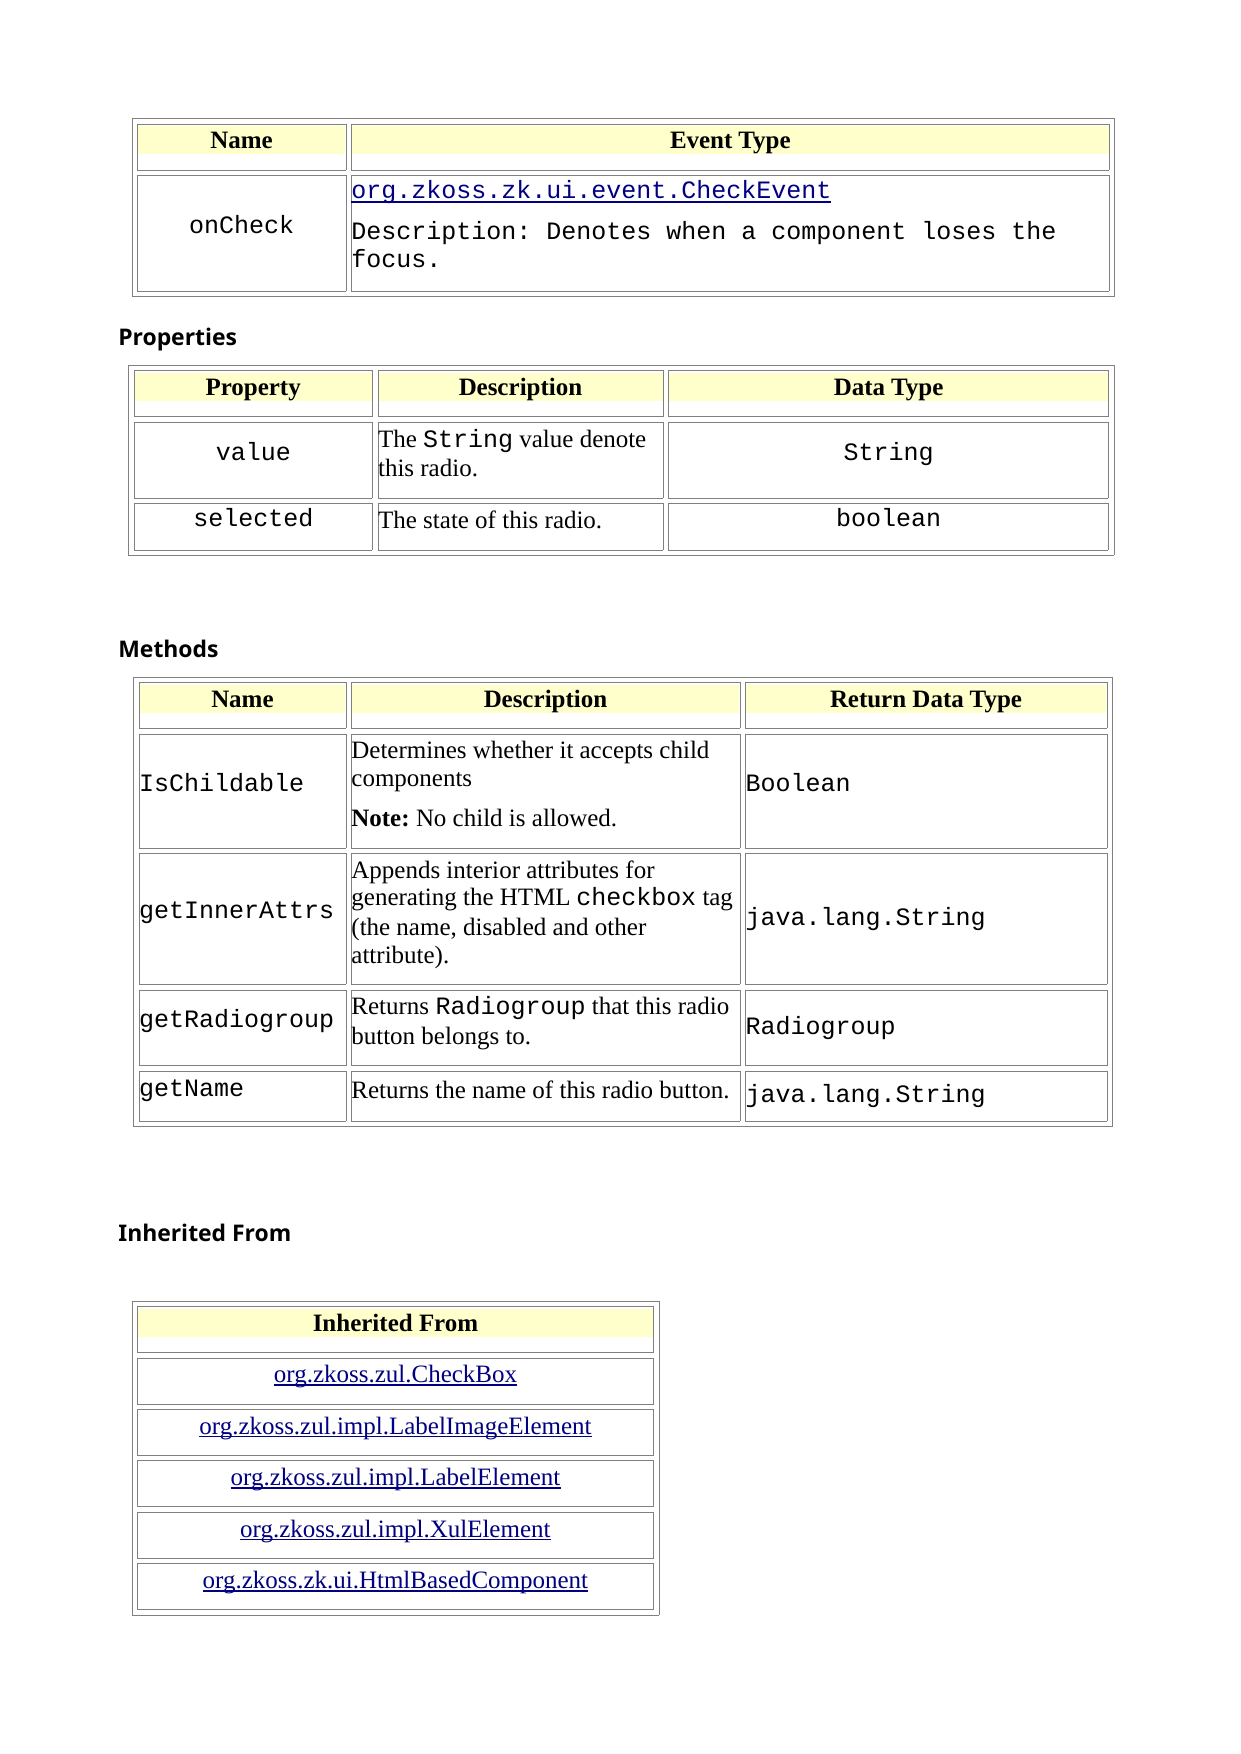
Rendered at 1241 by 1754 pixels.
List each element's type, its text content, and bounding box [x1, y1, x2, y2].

table_cell value [131, 416, 375, 498]
table_cell org.zkoss.zul.impl.LabelImageElement [134, 1404, 656, 1455]
table_cell org.zkoss.zul.CheckBox [134, 1352, 656, 1403]
table_cell Returns the name of this radio button. [348, 1065, 742, 1121]
table_cell getInnerAttrs [136, 848, 348, 984]
table_header Description [348, 678, 742, 728]
table_cell Returns Radiogroup that this radio button belongs to. [348, 984, 742, 1065]
table_cell The String value denote this radio. [375, 416, 666, 498]
table_header Event Type [348, 119, 1112, 169]
table_header Name [136, 678, 348, 728]
table_cell IsChildable [136, 728, 348, 847]
table_cell The state of this radio. [375, 498, 666, 550]
table_cell org.zkoss.zk.ui.event.CheckEvent Description: Denotes when a component loses the focus. [348, 170, 1112, 291]
table_header Property [131, 366, 375, 416]
table_header Name [134, 119, 348, 169]
table_cell org.zkoss.zul.impl.LabelElement [134, 1455, 656, 1506]
subtitle Properties [118, 321, 1122, 352]
table_cell selected [131, 498, 375, 550]
table_cell Boolean [743, 728, 1109, 847]
table_cell Radiogroup [743, 984, 1109, 1065]
table_cell String [666, 416, 1111, 498]
table_cell org.zkoss.zul.impl.XulElement [134, 1506, 656, 1558]
table_header Inherited From [134, 1302, 656, 1352]
subtitle Methods [118, 633, 1122, 664]
table_cell boolean [666, 498, 1111, 550]
table_header Description [375, 366, 666, 416]
subtitle Inherited From [118, 1217, 1122, 1248]
table_cell getName [136, 1065, 348, 1121]
table_header Data Type [666, 366, 1111, 416]
table_cell java.lang.String [743, 848, 1109, 984]
table_cell Determines whether it accepts child components Note: No child is allowed. [348, 728, 742, 847]
table_cell Appends interior attributes for generating the HTML checkbox tag (the name, disabled and other attribute). [348, 848, 742, 984]
table_cell onCheck [134, 170, 348, 291]
table_header Return Data Type [743, 678, 1109, 728]
table_cell org.zkoss.zk.ui.HtmlBasedComponent [134, 1558, 656, 1609]
table_cell java.lang.String [743, 1065, 1109, 1121]
table_cell getRadiogroup [136, 984, 348, 1065]
